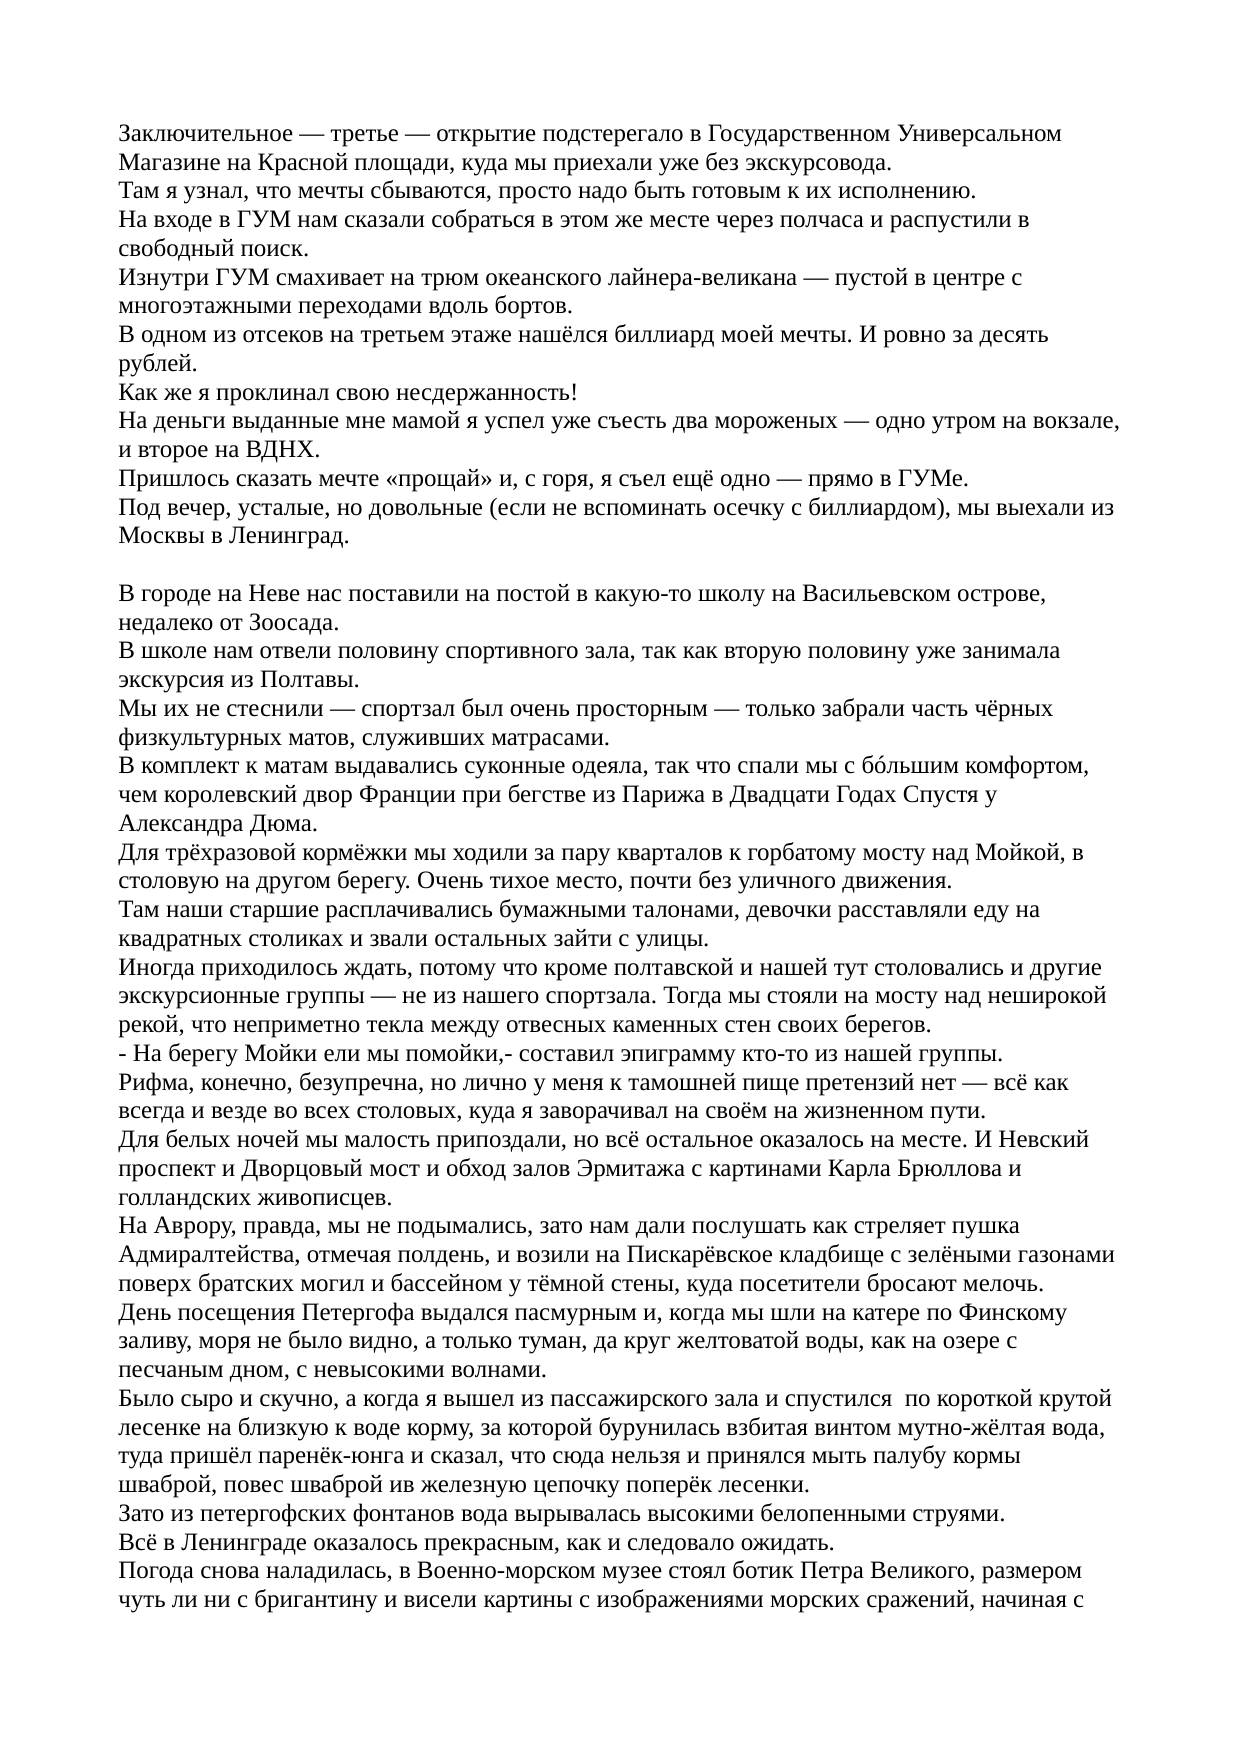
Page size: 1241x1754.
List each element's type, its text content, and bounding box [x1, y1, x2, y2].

text В одном из отсеков на третьем этаже нашёлся биллиард моей мечты. И ровно за десять рублей. [118, 319, 1122, 377]
text На деньги выданные мне мамой я успел уже съесть два мороженых — одно утром на вокзале, и второе на ВДНХ. [118, 406, 1122, 463]
text Под вечер, усталые, но довольные (если не вспоминать осечку с биллиардом), мы выехали из Москвы в Ленинград. [118, 492, 1122, 549]
text На входе в ГУМ нам сказали собраться в этом же месте через полчаса и распустили в свободный поиск. [118, 204, 1122, 262]
text На Аврору, правда, мы не подымались, зато нам дали послушать как стреляет пушка Адмиралтейства, отмечая полдень, и возили на Пискарёвское кладбище с зелёными газонами поверх братских могил и бассейном у тёмной стены, куда посетители бросают мелочь. [118, 1211, 1122, 1297]
text Изнутри ГУМ смахивает на трюм океанского лайнера-великана — пустой в центре с многоэтажными переходами вдоль бортов. [118, 262, 1122, 319]
text В школе нам отвели половину спортивного зала, так как вторую половину уже занимала экскурсия из Полтавы. [118, 636, 1122, 693]
text Погода снова наладилась, в Военно-морском музее стоял ботик Петра Великого, размером чуть ли ни с бригантину и висели картины с изображениями морских сражений, начиная с [118, 1556, 1122, 1613]
text - На берегу Мойки ели мы помойки,- составил эпиграмму кто-то из нашей группы. [118, 1038, 1122, 1067]
text Заключительное — третье — открытие подстерегало в Государственном Универсальном Магазине на Красной площади, куда мы приехали уже без экскурсовода. [118, 118, 1122, 176]
text Мы их не стеснили — спортзал был очень просторным — только забрали часть чёрных физкультурных матов, служивших матрасами. [118, 693, 1122, 751]
text Для белых ночей мы малость припоздали, но всё остальное оказалось на месте. И Невский проспект и Дворцовый мост и обход залов Эрмитажа с картинами Карла Брюллова и голландских живописцев. [118, 1124, 1122, 1211]
text В комплект к матам выдавались суконные одеяла, так что спали мы с бóльшим комфортом, чем королевский двор Франции при бегстве из Парижа в Двадцати Годах Спустя у Александра Дюма. [118, 751, 1122, 837]
text Пришлось сказать мечте «прощай» и, с горя, я съел ещё одно — прямо в ГУМе. [118, 463, 1122, 492]
text Для трёхразовой кормёжки мы ходили за пару кварталов к горбатому мосту над Мойкой, в столовую на другом берегу. Очень тихое место, почти без уличного движения. [118, 837, 1122, 894]
text Там наши старшие расплачивались бумажными талонами, девочки расставляли еду на квадратных столиках и звали остальных зайти с улицы. [118, 894, 1122, 952]
text Рифма, конечно, безупречна, но лично у меня к тамошней пище претензий нет — всё как всегда и везде во всех столовых, куда я заворачивал на своём на жизненном пути. [118, 1067, 1122, 1124]
text В городе на Неве нас поставили на постой в какую-то школу на Васильевском острове, недалеко от Зоосада. [118, 578, 1122, 636]
text Как же я проклинал свою несдержанность! [118, 377, 1122, 406]
text Там я узнал, что мечты сбываются, просто надо быть готовым к их исполнению. [118, 176, 1122, 204]
text Иногда приходилось ждать, потому что кроме полтавской и нашей тут столовались и другие экскурсионные группы — не из нашего спортзала. Тогда мы стояли на мосту над неширокой рекой, что неприметно текла между отвесных каменных стен своих берегов. [118, 952, 1122, 1038]
text Всё в Ленинграде оказалось прекрасным, как и следовало ожидать. [118, 1527, 1122, 1556]
text День посещения Петергофа выдался пасмурным и, когда мы шли на катере по Финскому заливу, моря не было видно, а только туман, да круг желтоватой воды, как на озере с песчаным дном, с невысокими волнами. [118, 1297, 1122, 1383]
text Зато из петергофских фонтанов вода вырывалась высокими белопенными струями. [118, 1498, 1122, 1527]
text Было сыро и скучно, а когда я вышел из пассажирского зала и спустился по короткой крутой лесенке на близкую к воде корму, за которой бурунилась взбитая винтом мутно-жёлтая вода, туда пришёл паренёк-юнга и сказал, что сюда нельзя и принялся мыть палубу кормы шваброй, повес шваброй ив железную цепочку поперёк лесенки. [118, 1383, 1122, 1498]
